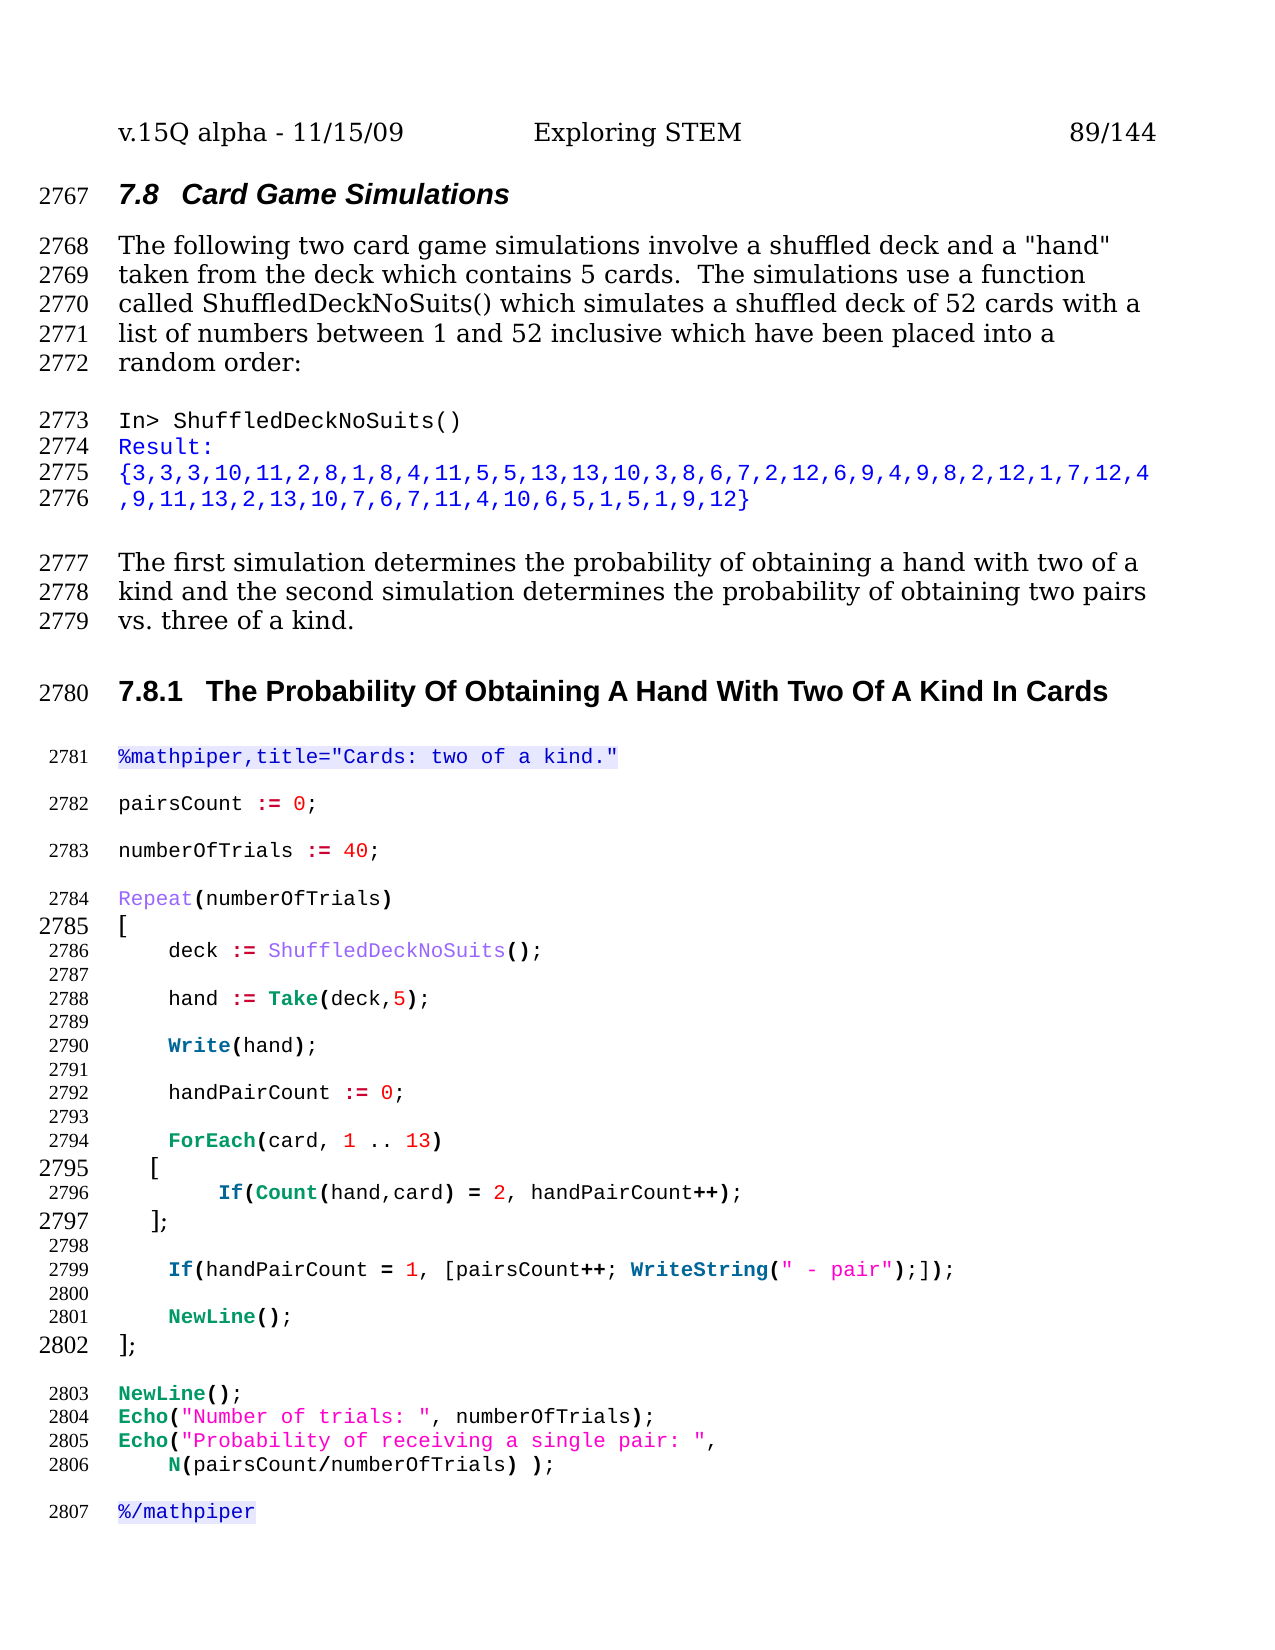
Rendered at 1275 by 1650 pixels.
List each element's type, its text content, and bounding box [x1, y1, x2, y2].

text %/mathpiper [118, 1501, 1157, 1524]
text Echo("Number of trials: ", numberOfTrials); [118, 1406, 1157, 1430]
text Echo("Probability of receiving a single pair: ", [118, 1430, 1157, 1453]
subtitle Card Game Simulations [118, 177, 1157, 210]
text The first simulation determines the probability of obtaining a hand with two of a kind and the second simulation determines the probability of obtaining two pairs vs. three of a kind. [118, 548, 1157, 635]
text ]; [118, 1330, 1157, 1359]
text hand := Take(deck,5); [118, 988, 1157, 1011]
text Write(hand); [118, 1035, 1157, 1059]
text numberOfTrials := 40; [118, 840, 1157, 864]
text If(handPairCount = 1, [pairsCount++; WriteString(" - pair");]); [118, 1259, 1157, 1282]
text [ [118, 911, 1157, 940]
text In> ShuffledDeckNoSuits() [118, 409, 1157, 435]
text deck := ShuffledDeckNoSuits(); [118, 940, 1157, 964]
text NewLine(); [118, 1306, 1157, 1330]
text pairsCount := 0; [118, 793, 1157, 817]
text ForEach(card, 1 .. 13) [118, 1129, 1157, 1153]
text [ [118, 1153, 1157, 1182]
text Result: {3,3,3,10,11,2,8,1,8,4,11,5,5,13,13,10,3,8,6,7,2,12,6,9,4,9,8,2,12,1,7,12,4,9,11,13,2,13,10,7,6,7,11,4,10,6,5,1,5,1,9,12} [118, 435, 1157, 513]
text %mathpiper,title="Cards: two of a kind." [118, 746, 1157, 769]
text handPairCount := 0; [118, 1082, 1157, 1106]
text ]; [118, 1206, 1157, 1235]
text The following two card game simulations involve a shuffled deck and a "hand" taken from the deck which contains 5 cards. The simulations use a function called ShuffledDeckNoSuits() which simulates a shuffled deck of 52 cards with a list of numbers between 1 and 52 inclusive which have been placed into a random order: [118, 231, 1157, 377]
text NewLine(); [118, 1383, 1157, 1406]
text If(Count(hand,card) = 2, handPairCount++); [118, 1182, 1157, 1206]
text N(pairsCount/numberOfTrials) ); [118, 1453, 1157, 1477]
subtitle The Probability Of Obtaining A Hand With Two Of A Kind In Cards [118, 674, 1157, 708]
text Repeat(numberOfTrials) [118, 888, 1157, 911]
